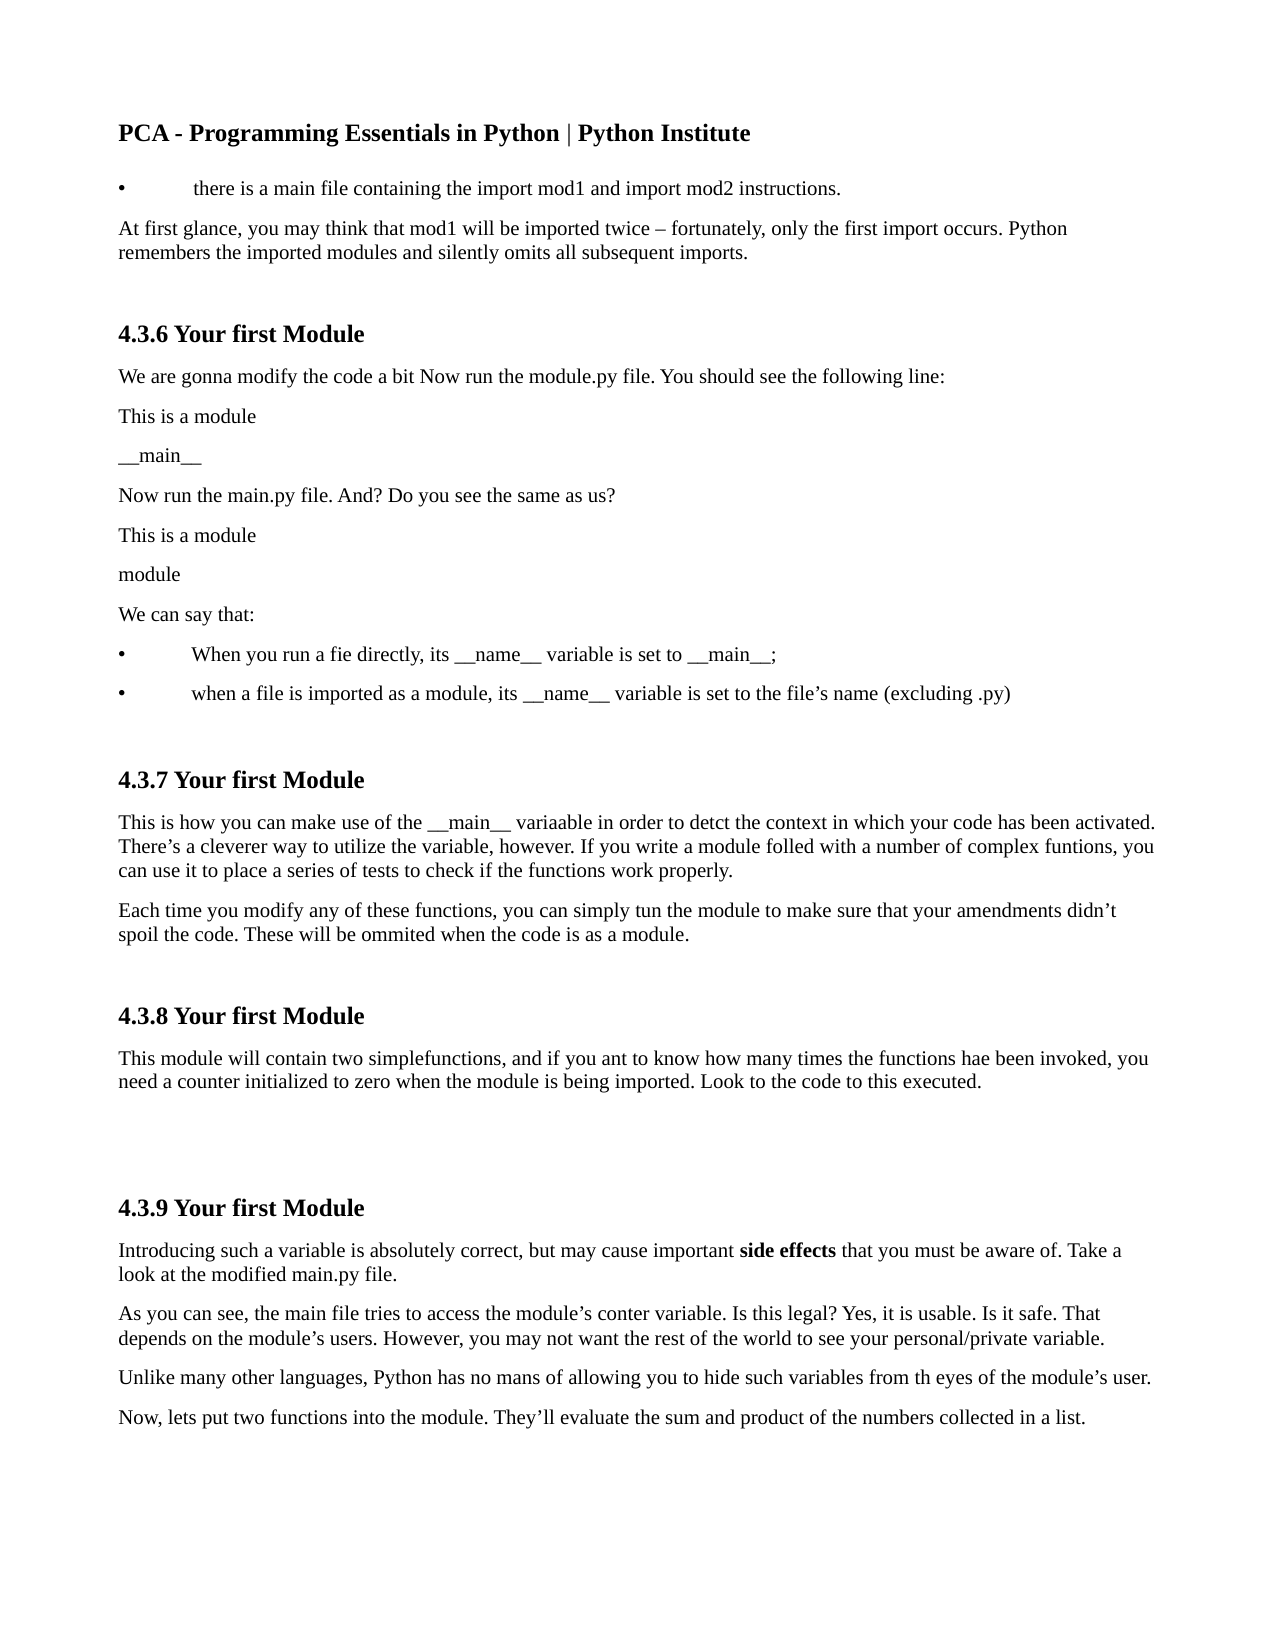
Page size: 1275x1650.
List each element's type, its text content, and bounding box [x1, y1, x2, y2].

text As you can see, the main file tries to access the module’s conter variable. Is this legal? Yes, it is usable. Is it safe. That depends on the module’s users. However, you may not want the rest of the world to see your personal/private variable. [118, 1301, 1157, 1349]
text We can say that: [118, 602, 1157, 626]
text This is how you can make use of the __main__ variaable in order to detct the context in which your code has been activated. There’s a cleverer way to utilize the variable, however. If you write a module folled with a number of complex funtions, you can use it to place a series of tests to check if the functions work properly. [118, 810, 1157, 882]
text __main__ [118, 443, 1157, 467]
text This is a module [118, 523, 1157, 547]
text Introducing such a variable is absolutely correct, but may cause important side effects that you must be aware of. Take a look at the modified main.py file. [118, 1238, 1157, 1286]
text At first glance, you may think that mod1 will be imported twice – fortunately, only the first import occurs. Python remembers the imported modules and silently omits all subsequent imports. [118, 216, 1157, 264]
text 4.3.6 Your first Module [118, 319, 1157, 348]
list when a file is imported as a module, its __name__ variable is set to the file’s name (excluding .py) [118, 681, 1157, 705]
text 4.3.9 Your first Module [118, 1193, 1157, 1222]
text module [118, 562, 1157, 586]
text Now run the main.py file. And? Do you see the same as us? [118, 483, 1157, 507]
list When you run a fie directly, its __name__ variable is set to __main__; [118, 642, 1157, 666]
text Unlike many other languages, Python has no mans of allowing you to hide such variables from th eyes of the module’s user. [118, 1365, 1157, 1389]
text Now, lets put two functions into the module. They’ll evaluate the sum and product of the numbers collected in a list. [118, 1405, 1157, 1429]
text 4.3.7 Your first Module [118, 765, 1157, 794]
text We are gonna modify the code a bit Now run the module.py file. You should see the following line: [118, 364, 1157, 388]
text This is a module [118, 403, 1157, 428]
text Each time you modify any of these functions, you can simply tun the module to make sure that your amendments didn’t spoil the code. These will be ommited when the code is as a module. [118, 898, 1157, 946]
list there is a main file containing the import mod1 and import mod2 instructions. [118, 176, 1157, 200]
text This module will contain two simplefunctions, and if you ant to know how many times the functions hae been invoked, you need a counter initialized to zero when the module is being imported. Look to the code to this executed. [118, 1045, 1157, 1093]
text 4.3.8 Your first Module [118, 1001, 1157, 1030]
